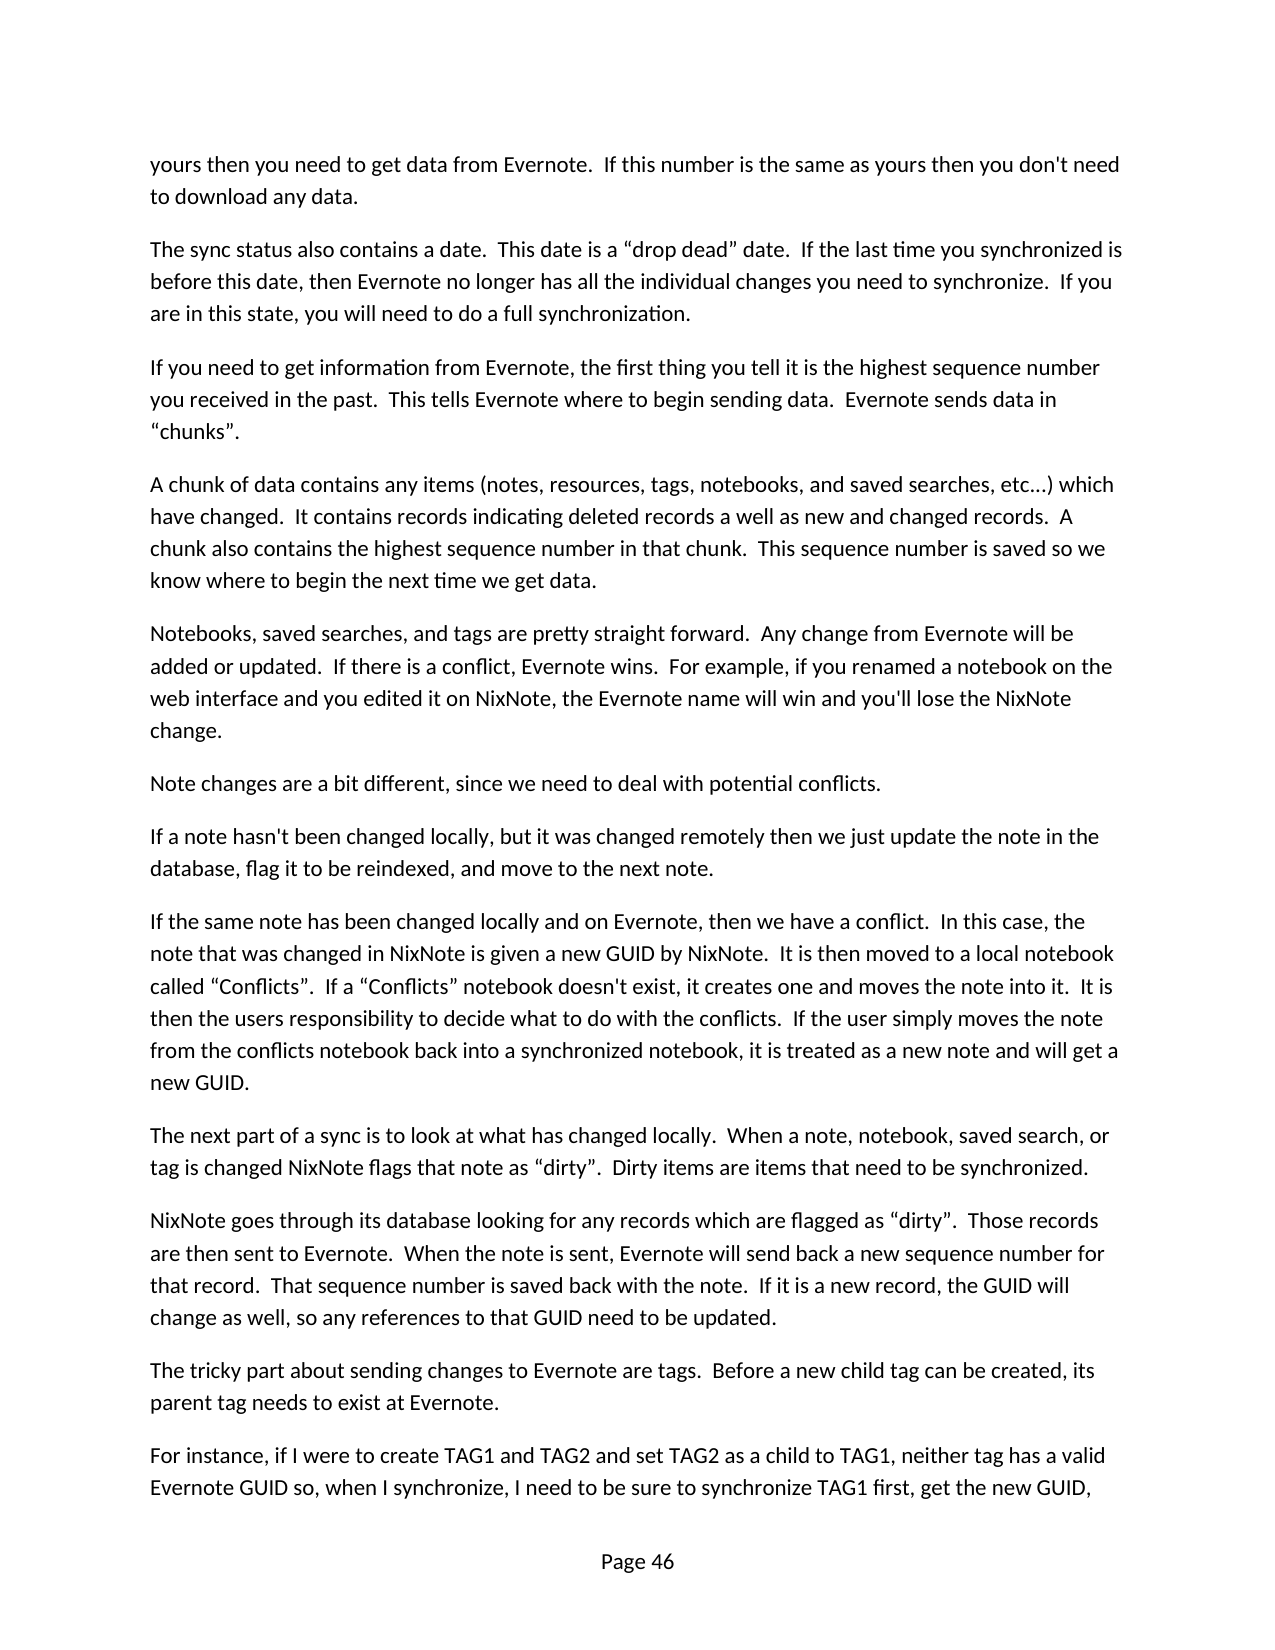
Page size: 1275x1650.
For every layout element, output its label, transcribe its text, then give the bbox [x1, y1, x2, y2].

text Notebooks, saved searches, and tags are pretty straight forward. Any change from Evernote will be added or updated. If there is a conflict, Evernote wins. For example, if you renamed a notebook on the web interface and you edited it on NixNote, the Evernote name will win and you'll lose the NixNote change. [150, 619, 1125, 744]
text Note changes are a bit different, since we need to deal with potential conflicts. [150, 769, 1125, 797]
text If you need to get information from Evernote, the first thing you tell it is the highest sequence number you received in the past. This tells Evernote where to begin sending data. Evernote sends data in “chunks”. [150, 353, 1125, 445]
text If a note hasn't been changed locally, but it was changed remotely then we just update the note in the database, flag it to be reindexed, and move to the next note. [150, 822, 1125, 882]
text NixNote goes through its database looking for any records which are flagged as “dirty”. Those records are then sent to Evernote. When the note is sent, Evernote will send back a new sequence number for that record. That sequence number is saved back with the note. If it is a new record, the GUID will change as well, so any references to that GUID need to be updated. [150, 1207, 1125, 1331]
text The sync status also contains a date. This date is a “drop dead” date. If the last time you synchronized is before this date, then Evernote no longer has all the individual changes you need to synchronize. If you are in this state, you will need to do a full synchronization. [150, 235, 1125, 328]
text The next part of a sync is to look at what has changed locally. When a note, notebook, saved search, or tag is changed NixNote flags that note as “dirty”. Dirty items are items that need to be synchronized. [150, 1121, 1125, 1182]
text The tricky part about sending changes to Evernote are tags. Before a new child tag can be created, its parent tag needs to exist at Evernote. [150, 1356, 1125, 1416]
text A chunk of data contains any items (notes, resources, tags, notebooks, and saved searches, etc...) which have changed. It contains records indicating deleted records a well as new and changed records. A chunk also contains the highest sequence number in that chunk. This sequence number is saved so we know where to begin the next time we get data. [150, 470, 1125, 594]
text yours then you need to get data from Evernote. If this number is the same as yours then you don't need to download any data. [150, 150, 1125, 210]
text For instance, if I were to create TAG1 and TAG2 and set TAG2 as a child to TAG1, neither tag has a valid Evernote GUID so, when I synchronize, I need to be sure to synchronize TAG1 first, get the new GUID, [150, 1441, 1125, 1502]
text If the same note has been changed locally and on Evernote, then we have a conflict. In this case, the note that was changed in NixNote is given a new GUID by NixNote. It is then moved to a local notebook called “Conflicts”. If a “Conflicts” notebook doesn't exist, it creates one and moves the note into it. It is then the users responsibility to decide what to do with the conflicts. If the user simply moves the note from the conflicts notebook back into a synchronized notebook, it is treated as a new note and will get a new GUID. [150, 907, 1125, 1096]
